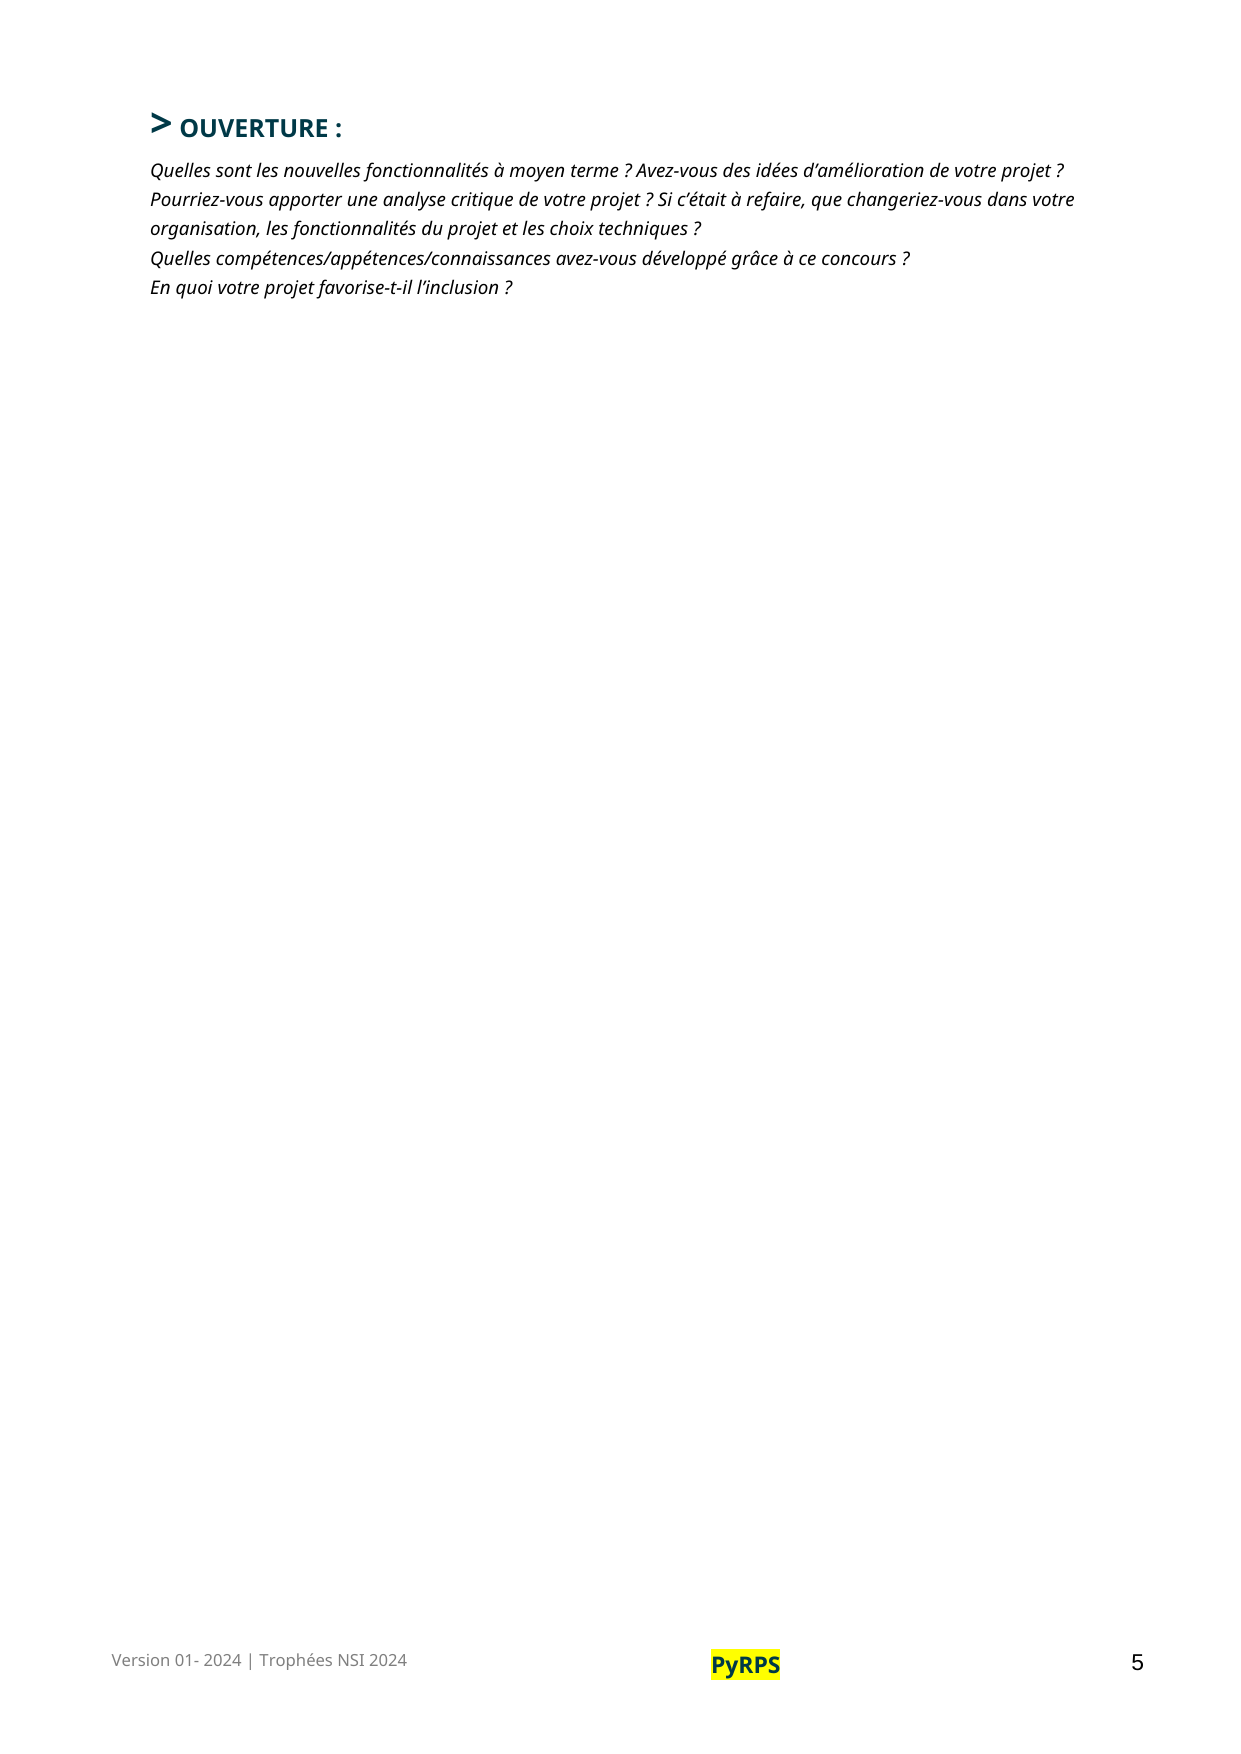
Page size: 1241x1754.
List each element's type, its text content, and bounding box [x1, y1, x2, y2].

text Quelles compétences/appétences/connaissances avez-vous développé grâce à ce concours ? [150, 245, 1090, 270]
text > OUVERTURE : [150, 95, 1090, 149]
text En quoi votre projet favorise-t-il l’inclusion ? [150, 274, 1090, 300]
text Pourriez-vous apporter une analyse critique de votre projet ? Si c’était à refaire, que changeriez-vous dans votre organisation, les fonctionnalités du projet et les choix techniques ? [150, 186, 1090, 241]
text Quelles sont les nouvelles fonctionnalités à moyen terme ? Avez-vous des idées d’amélioration de votre projet ? [150, 157, 1090, 183]
